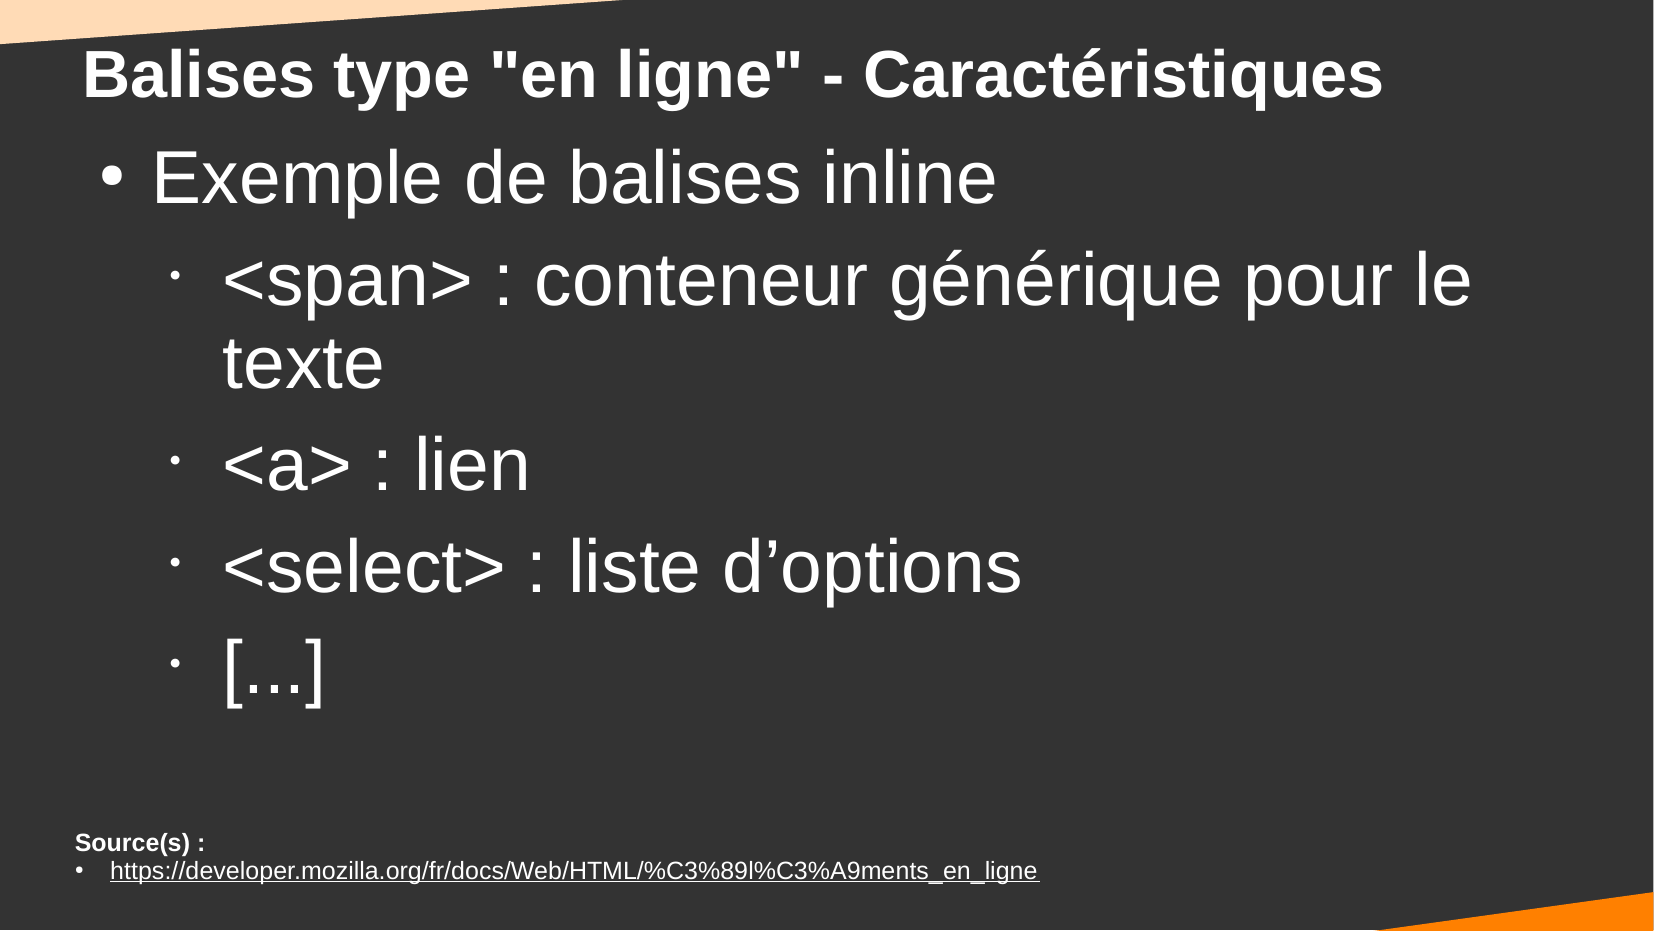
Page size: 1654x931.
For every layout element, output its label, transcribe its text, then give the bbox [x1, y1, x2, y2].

text_box [1373, 892, 1654, 931]
title Balises type "en ligne" - Caractéristiques [82, 37, 1571, 122]
text_box [0, 0, 623, 45]
list Exemple de balises inline <span> : conteneur générique pour le texte <a> : lien <select> : liste d’options [...] [80, 135, 1620, 807]
text_box Source(s) : https://developer.mozilla.org/fr/docs/Web/HTML/%C3%89l%C3%A9ments_en_ligne [59, 821, 1546, 920]
